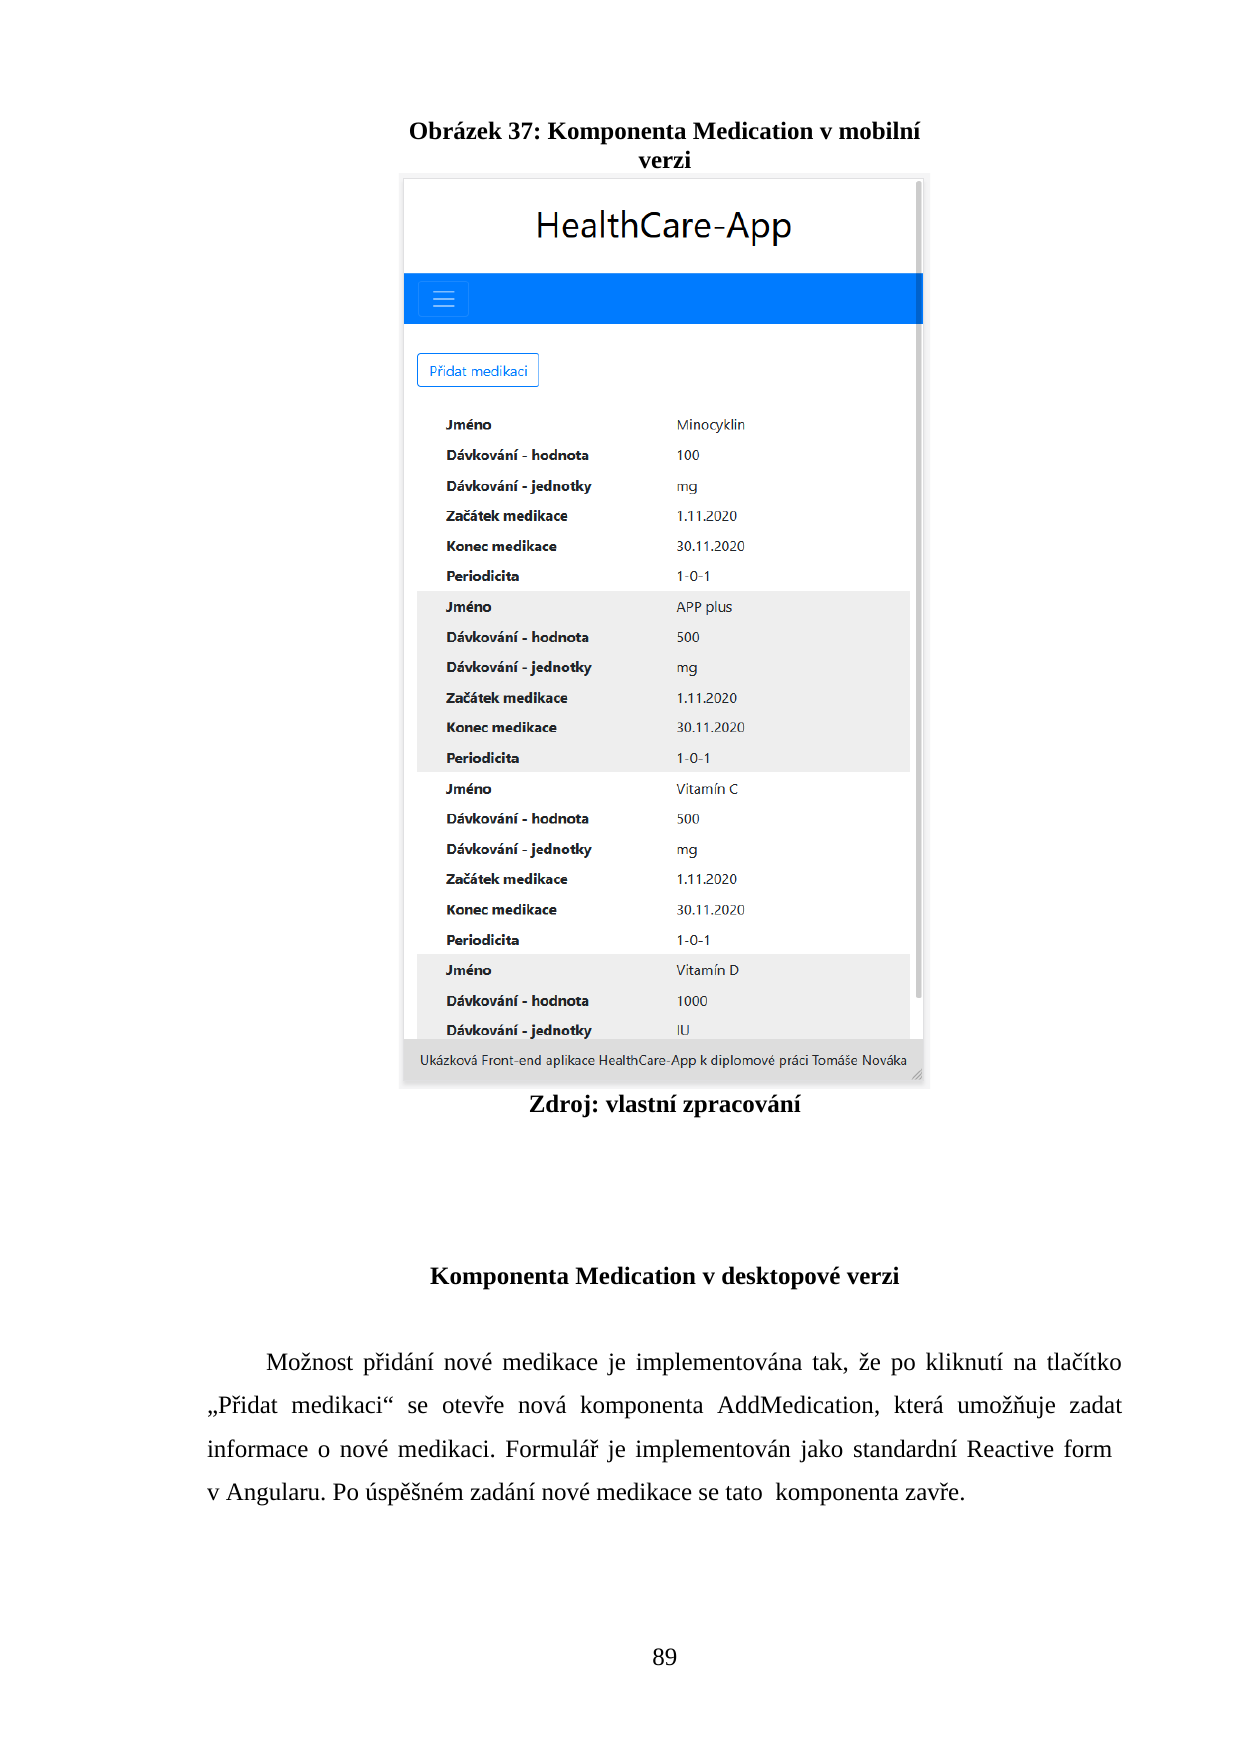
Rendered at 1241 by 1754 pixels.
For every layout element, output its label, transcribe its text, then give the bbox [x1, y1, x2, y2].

text Komponenta Medication v desktopové verzi [207, 1261, 1122, 1290]
text Zdroj: vlastní zpracování [399, 1089, 930, 1117]
text Obrázek 37: Komponenta Medication v mobilní verzi [399, 116, 930, 173]
picture [398, 173, 931, 1089]
text Možnost přidání nové medikace je implementována tak, že po kliknutí na tlačítko „Přidat medikaci“ se otevře nová komponenta AddMedication, která umožňuje zadat informace o nové medikaci. Formulář je implementován jako standardní Reactive form v Angularu. Po úspěšném zadání nové medikace se tato komponenta zavře. [207, 1347, 1122, 1506]
